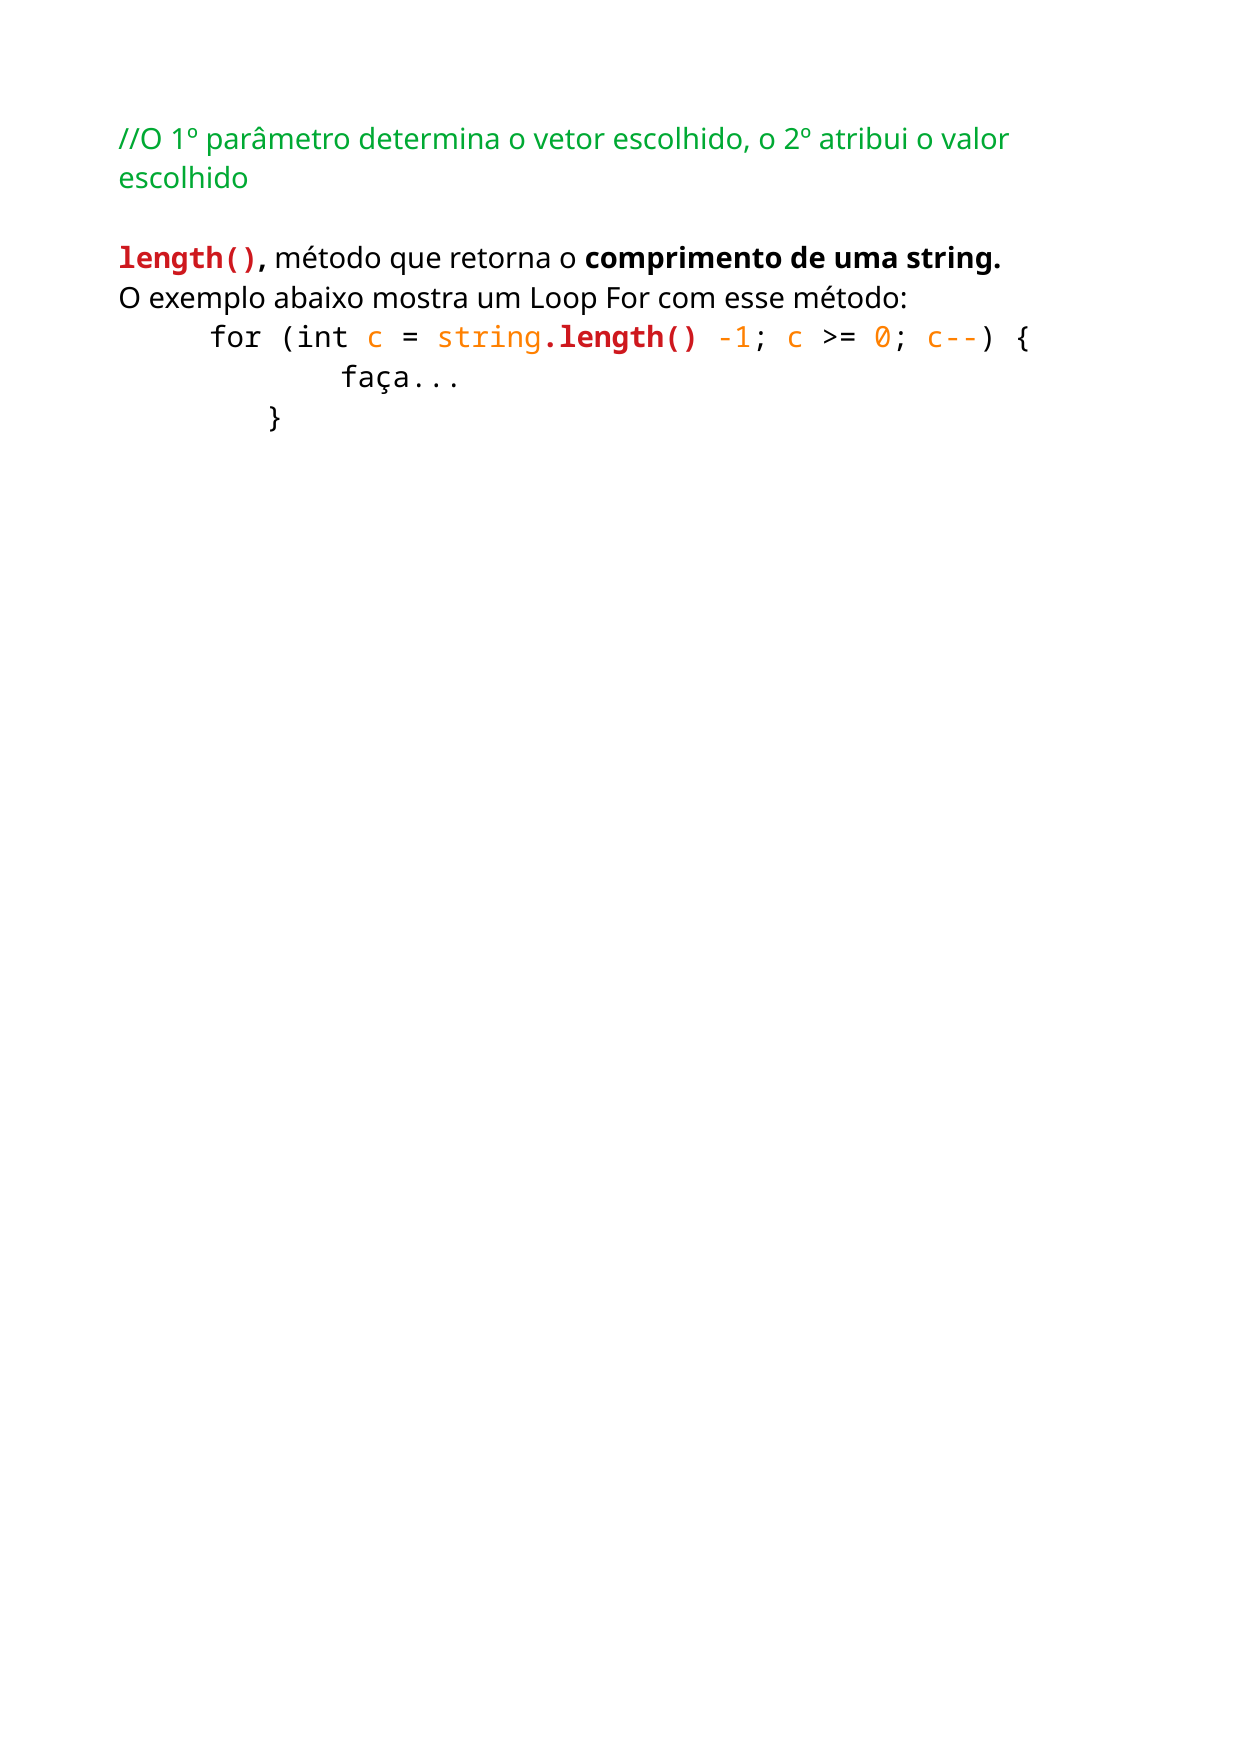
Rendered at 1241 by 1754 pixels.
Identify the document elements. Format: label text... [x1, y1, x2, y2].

text //O 1º parâmetro determina o vetor escolhido, o 2º atribui o valor escolhido [118, 118, 1122, 197]
text length(), método que retorna o comprimento de uma string. [118, 237, 1122, 277]
text } [118, 396, 1122, 436]
text O exemplo abaixo mostra um Loop For com esse método: [118, 277, 1122, 317]
text for (int c = string.length() -1; c >= 0; c--) { [118, 317, 1122, 356]
text faça... [118, 356, 1122, 396]
